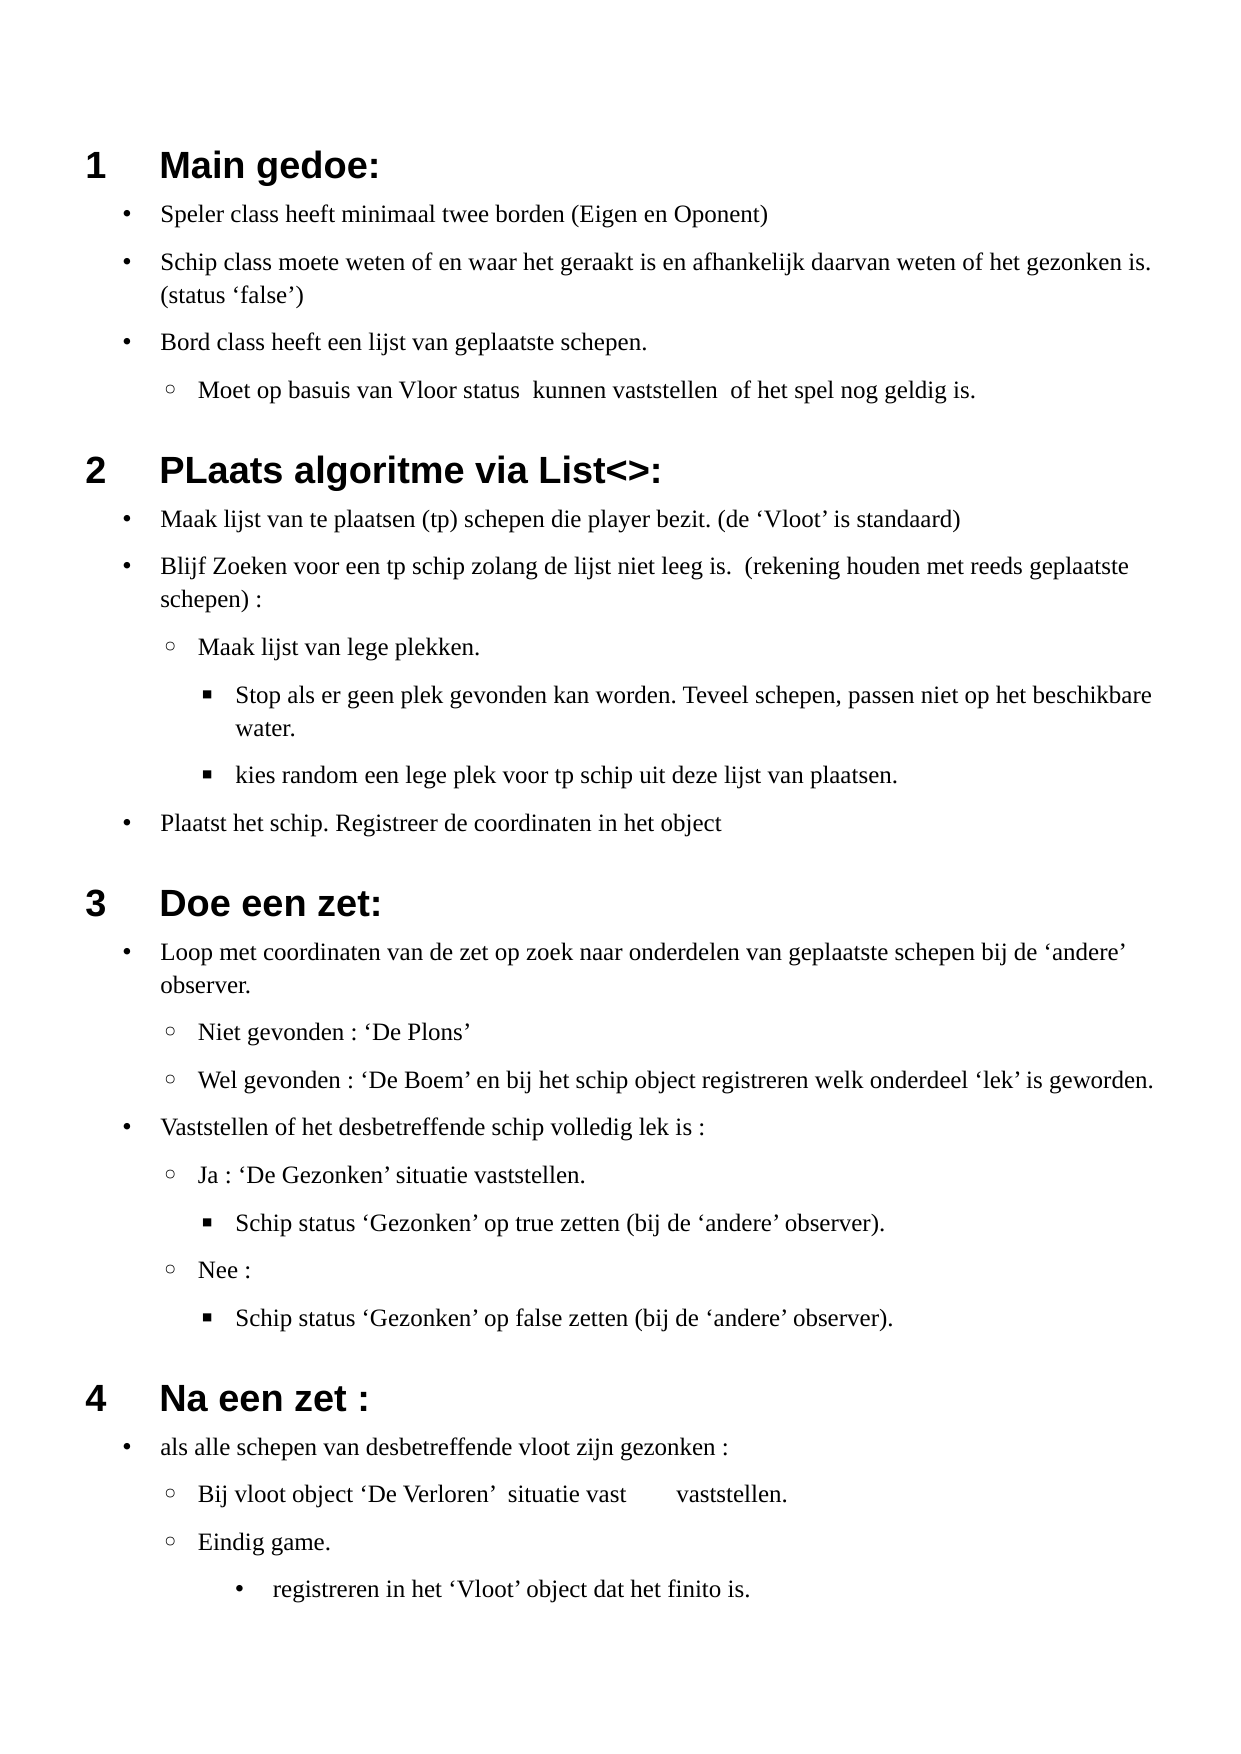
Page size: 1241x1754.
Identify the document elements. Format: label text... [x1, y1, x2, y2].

subtitle Main gedoe: [85, 143, 1163, 187]
list Bord class heeft een lijst van geplaatste schepen. [123, 327, 1163, 356]
list Loop met coordinaten van de zet op zoek naar onderdelen van geplaatste schepen bij de ‘andere’ observer. [123, 937, 1163, 998]
list Ja : ‘De Gezonken’ situatie vaststellen. [160, 1160, 1163, 1189]
list Blijf Zoeken voor een tp schip zolang de lijst niet leeg is. (rekening houden met reeds geplaatste schepen) : [123, 551, 1163, 613]
subtitle Na een zet : [85, 1376, 1163, 1419]
list Schip status ‘Gezonken’ op false zetten (bij de ‘andere’ observer). [198, 1303, 1163, 1332]
list Wel gevonden : ‘De Boem’ en bij het schip object registreren welk onderdeel ‘lek’ is geworden. [160, 1065, 1163, 1094]
list Vaststellen of het desbetreffende schip volledig lek is : [123, 1112, 1163, 1141]
list Niet gevonden : ‘De Plons’ [160, 1017, 1163, 1046]
subtitle PLaats algoritme via List<>: [85, 448, 1163, 491]
list Eindig game. [160, 1527, 1163, 1556]
list Schip status ‘Gezonken’ op true zetten (bij de ‘andere’ observer). [198, 1208, 1163, 1236]
list Maak lijst van lege plekken. [160, 632, 1163, 661]
list Bij vloot object ‘De Verloren’ situatie vast vaststellen. [160, 1479, 1163, 1508]
subtitle Doe een zet: [85, 881, 1163, 924]
list Speler class heeft minimaal twee borden (Eigen en Oponent) [123, 199, 1163, 228]
list Schip class moete weten of en waar het geraakt is en afhankelijk daarvan weten of het gezonken is. (status ‘false’) [123, 247, 1163, 309]
list Plaatst het schip. Registreer de coordinaten in het object [123, 808, 1163, 837]
list kies random een lege plek voor tp schip uit deze lijst van plaatsen. [198, 760, 1163, 789]
list Maak lijst van te plaatsen (tp) schepen die player bezit. (de ‘Vloot’ is standaard) [123, 504, 1163, 533]
list Moet op basuis van Vloor status kunnen vaststellen of het spel nog geldig is. [160, 375, 1163, 404]
list als alle schepen van desbetreffende vloot zijn gezonken : [123, 1432, 1163, 1460]
list registreren in het ‘Vloot’ object dat het finito is. [235, 1574, 1163, 1603]
list Stop als er geen plek gevonden kan worden. Teveel schepen, passen niet op het beschikbare water. [198, 680, 1163, 741]
list Nee : [160, 1255, 1163, 1284]
